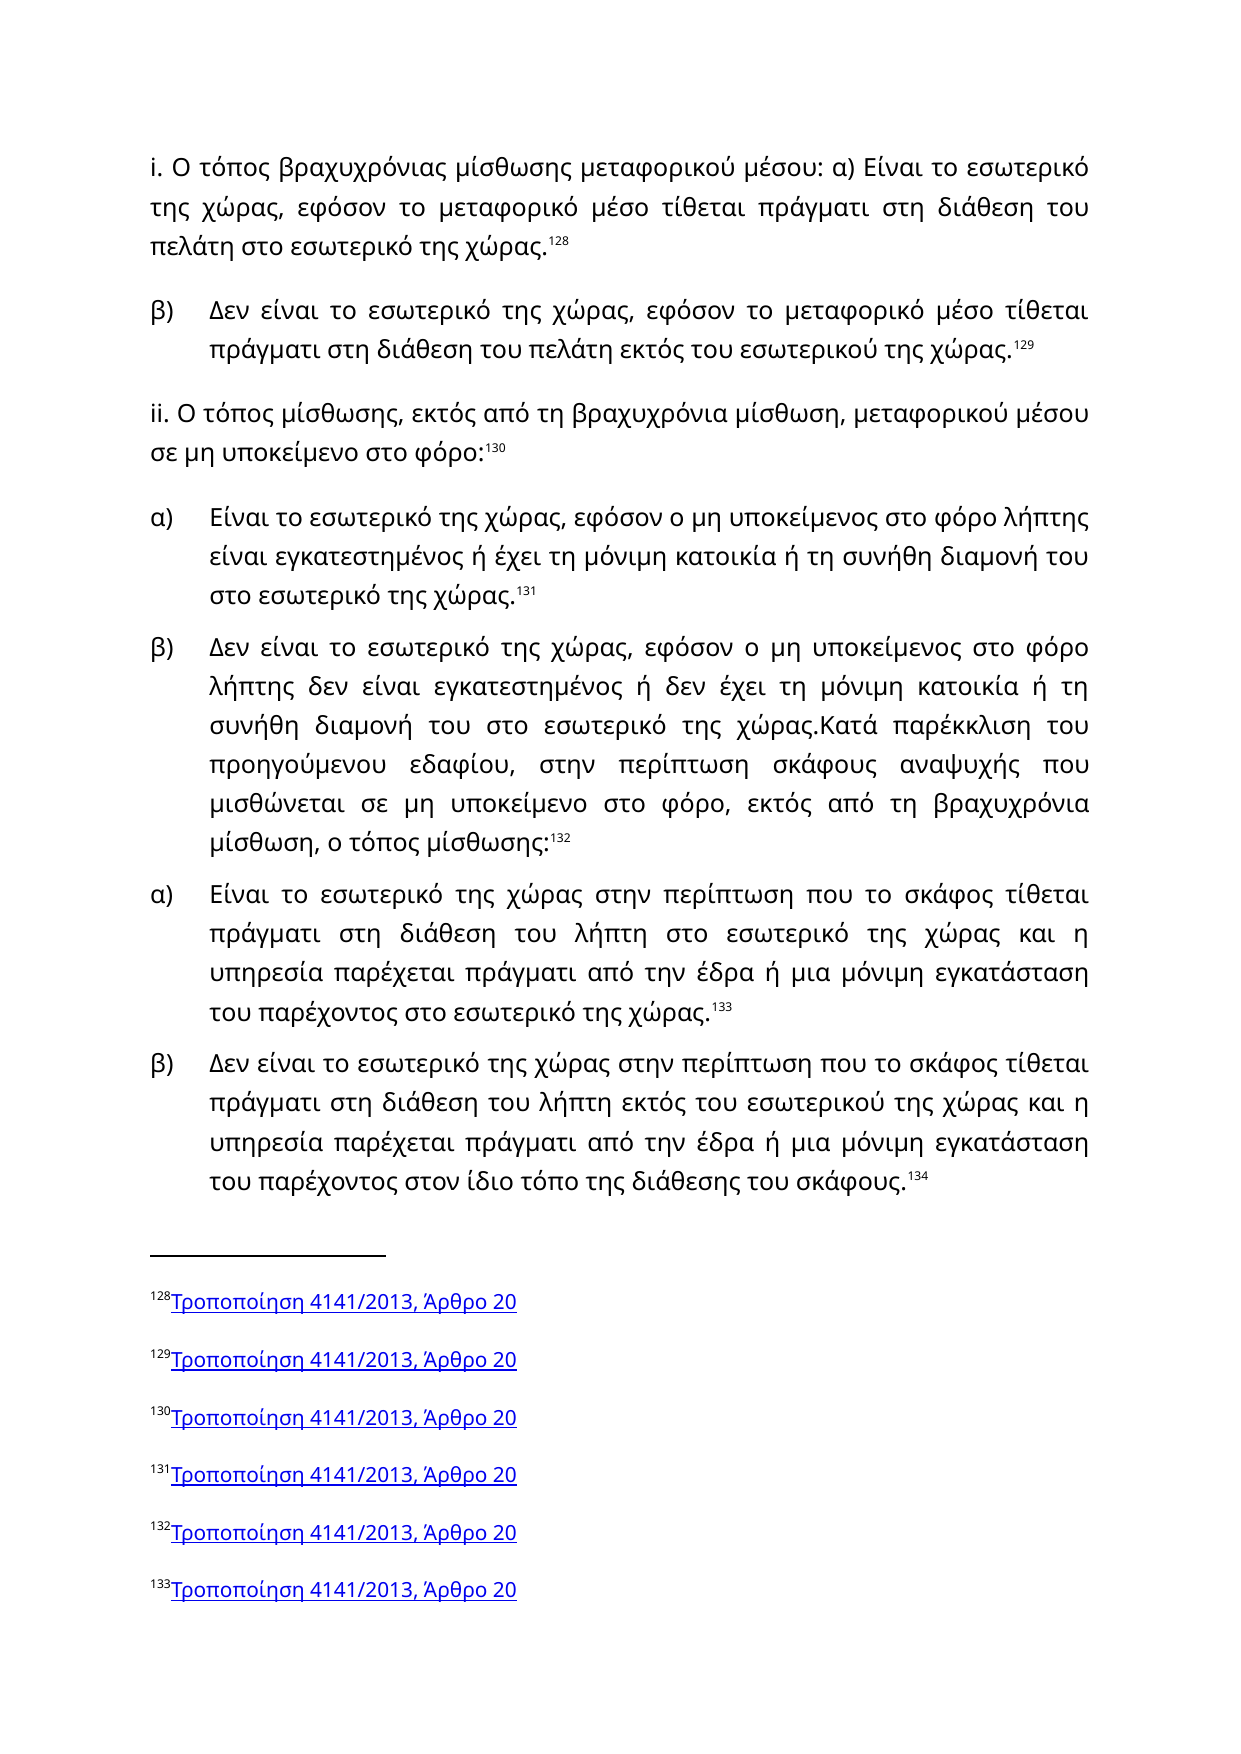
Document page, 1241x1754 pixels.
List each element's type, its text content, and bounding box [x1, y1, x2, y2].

text i. Ο τόπος βραχυχρόνιας μίσθωσης μεταφορικού μέσου: α) Είναι το εσωτερικό της χώρας, εφόσον το μεταφορικό μέσο τίθεται πράγματι στη διάθεση του πελάτη στο εσωτερικό της χώρας. [150, 150, 1090, 262]
list α) Είναι το εσωτερικό της χώρας στην περίπτωση που το σκάφος τίθεται πράγματι στη διάθεση του λήπτη στο εσωτερικό της χώρας και η υπηρεσία παρέχεται πράγματι από την έδρα ή μια μόνιμη εγκατάσταση του παρέχοντος στο εσωτερικό της χώρας. [150, 877, 1090, 1028]
text Τροποποίηση 4141/2013, Άρθρο 20 [150, 1518, 1090, 1546]
text Τροποποίηση 4141/2013, Άρθρο 20 [150, 1345, 1090, 1373]
text Τροποποίηση 4141/2013, Άρθρο 20 [150, 1460, 1090, 1489]
list β) Δεν είναι το εσωτερικό της χώρας, εφόσον το μεταφορικό μέσο τίθεται πράγματι στη διάθεση του πελάτη εκτός του εσωτερικού της χώρας. [150, 292, 1090, 366]
text ii. Ο τόπος μίσθωσης, εκτός από τη βραχυχρόνια μίσθωση, μεταφορικού μέσου σε μη υποκείμενο στο φόρο: [150, 396, 1090, 469]
text Τροποποίηση 4141/2013, Άρθρο 20 [150, 1403, 1090, 1431]
text Τροποποίηση 4141/2013, Άρθρο 20 [150, 1287, 1090, 1316]
text Τροποποίηση 4141/2013, Άρθρο 20 [150, 1576, 1090, 1604]
list α) Είναι το εσωτερικό της χώρας, εφόσον ο μη υποκείμενος στο φόρο λήπτης είναι εγκατεστημένος ή έχει τη μόνιμη κατοικία ή τη συνήθη διαμονή του στο εσωτερικό της χώρας. [150, 499, 1090, 612]
list β) Δεν είναι το εσωτερικό της χώρας στην περίπτωση που το σκάφος τίθεται πράγματι στη διάθεση του λήπτη εκτός του εσωτερικού της χώρας και η υπηρεσία παρέχεται πράγματι από την έδρα ή μια μόνιμη εγκατάσταση του παρέχοντος στον ίδιο τόπο της διάθεσης του σκάφους. [150, 1046, 1090, 1197]
list β) Δεν είναι το εσωτερικό της χώρας, εφόσον ο μη υποκείμενος στο φόρο λήπτης δεν είναι εγκατεστημένος ή δεν έχει τη μόνιμη κατοικία ή τη συνήθη διαμονή του στο εσωτερικό της χώρας.Κατά παρέκκλιση του προηγούμενου εδαφίου, στην περίπτωση σκάφους αναψυχής που μισθώνεται σε μη υποκείμενο στο φόρο, εκτός από τη βραχυχρόνια μίσθωση, ο τόπος μίσθωσης: [150, 629, 1090, 859]
